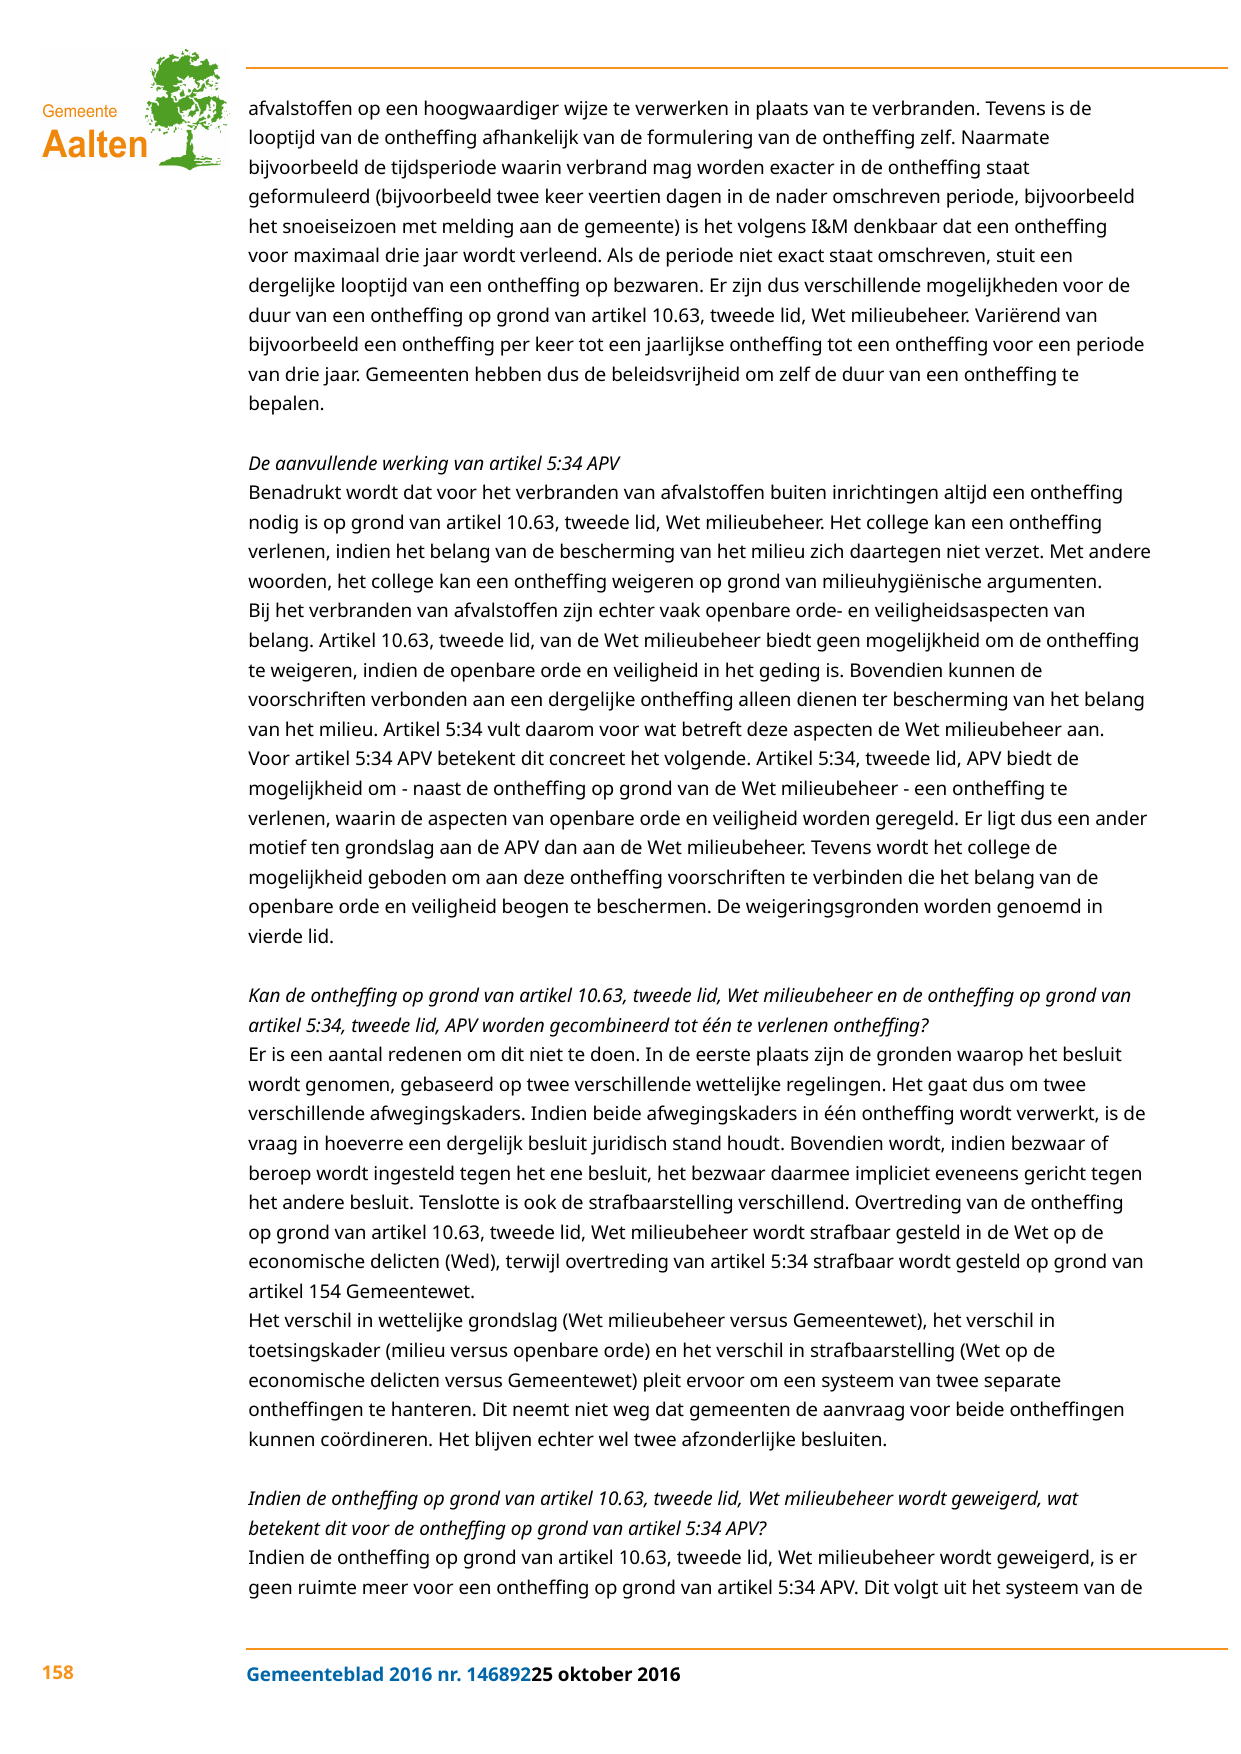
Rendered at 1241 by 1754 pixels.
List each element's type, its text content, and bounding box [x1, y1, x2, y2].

text Voor artikel 5:34 APV betekent dit concreet het volgende. Artikel 5:34, tweede lid, APV biedt de mogelijkheid om - naast de ontheffing op grond van de Wet milieubeheer - een ontheffing te verlenen, waarin de aspecten van openbare orde en veiligheid worden geregeld. Er ligt dus een ander motief ten grondslag aan de APV dan aan de Wet milieubeheer. Tevens wordt het college de mogelijkheid geboden om aan deze ontheffing voorschriften te verbinden die het belang van de openbare orde en veiligheid beogen te beschermen. De weigeringsgronden worden genoemd in vierde lid. [248, 746, 1152, 949]
text Er is een aantal redenen om dit niet te doen. In de eerste plaats zijn de gronden waarop het besluit wordt genomen, gebaseerd op twee verschillende wettelijke regelingen. Het gaat dus om twee verschillende afwegingskaders. Indien beide afwegingskaders in één ontheffing wordt verwerkt, is de vraag in hoeverre een dergelijk besluit juridisch stand houdt. Bovendien wordt, indien bezwaar of beroep wordt ingesteld tegen het ene besluit, het bezwaar daarmee impliciet eveneens gericht tegen het andere besluit. Tenslotte is ook de strafbaarstelling verschillend. Overtreding van de ontheffing op grond van artikel 10.63, tweede lid, Wet milieubeheer wordt strafbaar gesteld in de Wet op de economische delicten (Wed), terwijl overtreding van artikel 5:34 strafbaar wordt gesteld op grond van artikel 154 Gemeentewet. [248, 1041, 1152, 1304]
text Benadrukt wordt dat voor het verbranden van afvalstoffen buiten inrichtingen altijd een ontheffing nodig is op grond van artikel 10.63, tweede lid, Wet milieubeheer. Het college kan een ontheffing verlenen, indien het belang van de bescherming van het milieu zich daartegen niet verzet. Met andere woorden, het college kan een ontheffing weigeren op grond van milieuhygiënische argumenten. [248, 479, 1152, 594]
text Indien de ontheffing op grond van artikel 10.63, tweede lid, Wet milieubeheer wordt geweigerd, is er geen ruimte meer voor een ontheffing op grond van artikel 5:34 APV. Dit volgt uit het systeem van de [248, 1544, 1152, 1600]
text De aanvullende werking van artikel 5:34 APV [248, 450, 1152, 476]
text Bij het verbranden van afvalstoffen zijn echter vaak openbare orde- en veiligheidsaspecten van belang. Artikel 10.63, tweede lid, van de Wet milieubeheer biedt geen mogelijkheid om de ontheffing te weigeren, indien de openbare orde en veiligheid in het geding is. Bovendien kunnen de voorschriften verbonden aan een dergelijke ontheffing alleen dienen ter bescherming van het belang van het milieu. Artikel 5:34 vult daarom voor wat betreft deze aspecten de Wet milieubeheer aan. [248, 598, 1152, 742]
text Het verschil in wettelijke grondslag (Wet milieubeheer versus Gemeentewet), het verschil in toetsingskader (milieu versus openbare orde) en het verschil in strafbaarstelling (Wet op de economische delicten versus Gemeentewet) pleit ervoor om een systeem van twee separate ontheffingen te hanteren. Dit neemt niet weg dat gemeenten de aanvraag voor beide ontheffingen kunnen coördineren. Het blijven echter wel twee afzonderlijke besluiten. [248, 1308, 1152, 1452]
text Indien de ontheffing op grond van artikel 10.63, tweede lid, Wet milieubeheer wordt geweigerd, wat betekent dit voor de ontheffing op grond van artikel 5:34 APV? [248, 1485, 1152, 1541]
text afvalstoffen op een hoogwaardiger wijze te verwerken in plaats van te verbranden. Tevens is de looptijd van de ontheffing afhankelijk van de formulering van de ontheffing zelf. Naarmate bijvoorbeeld de tijdsperiode waarin verbrand mag worden exacter in de ontheffing staat geformuleerd (bijvoorbeeld twee keer veertien dagen in de nader omschreven periode, bijvoorbeeld het snoeiseizoen met melding aan de gemeente) is het volgens I&M denkbaar dat een ontheffing voor maximaal drie jaar wordt verleend. Als de periode niet exact staat omschreven, stuit een dergelijke looptijd van een ontheffing op bezwaren. Er zijn dus verschillende mogelijkheden voor de duur van een ontheffing op grond van artikel 10.63, tweede lid, Wet milieubeheer. Variërend van bijvoorbeeld een ontheffing per keer tot een jaarlijkse ontheffing tot een ontheffing voor een periode van drie jaar. Gemeenten hebben dus de beleidsvrijheid om zelf de duur van een ontheffing te bepalen. [248, 95, 1152, 416]
picture [41, 47, 231, 172]
text Kan de ontheffing op grond van artikel 10.63, tweede lid, Wet milieubeheer en de ontheffing op grond van artikel 5:34, tweede lid, APV worden gecombineerd tot één te verlenen ontheffing? [248, 982, 1152, 1038]
